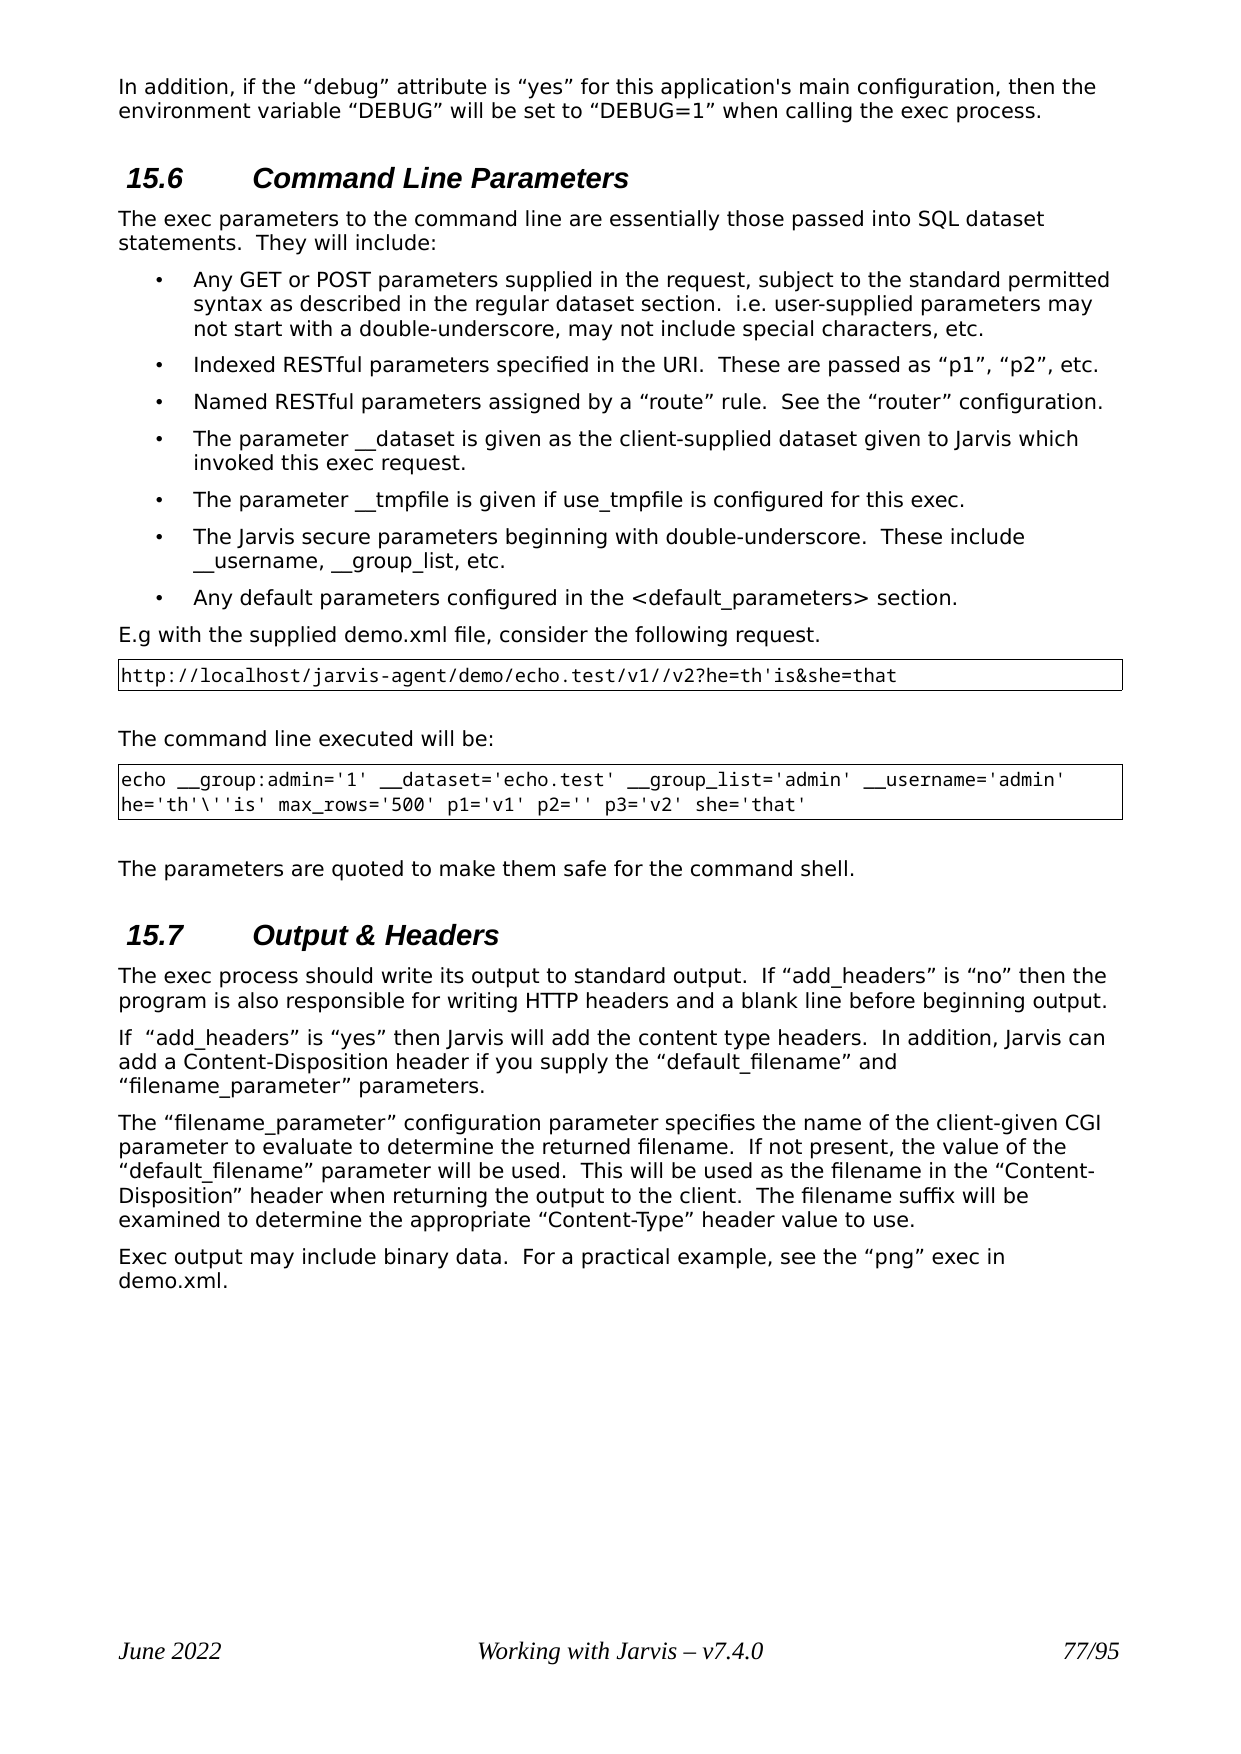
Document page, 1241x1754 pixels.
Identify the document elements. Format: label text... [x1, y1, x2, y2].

text Exec output may include binary data. For a practical example, see the “png” exec in demo.xml. [118, 1245, 1122, 1293]
list Named RESTful parameters assigned by a “route” rule. See the “router” configuration. [156, 390, 1122, 414]
list The parameter __tmpfile is given if use_tmpfile is configured for this exec. [156, 488, 1122, 512]
text If “add_headers” is “yes” then Jarvis will add the content type headers. In addition, Jarvis can add a Content-Disposition header if you supply the “default_filename” and “filename_parameter” parameters. [118, 1026, 1122, 1098]
text E.g with the supplied demo.xml file, consider the following request. [118, 623, 1122, 647]
list The Jarvis secure parameters beginning with double-underscore. These include __username, __group_list, etc. [156, 525, 1122, 573]
text The exec process should write its output to standard output. If “add_headers” is “no” then the program is also responsible for writing HTTP headers and a blank line before beginning output. [118, 964, 1122, 1013]
text echo __group:admin='1' __dataset='echo.test' __group_list='admin' __username='admin' he='th'\''is' max_rows='500' p1='v1' p2='' p3='v2' she='that' [119, 765, 1122, 819]
list The parameter __dataset is given as the client-supplied dataset given to Jarvis which invoked this exec request. [156, 427, 1122, 476]
text The exec parameters to the command line are essentially those passed into SQL dataset statements. They will include: [118, 207, 1122, 256]
list Indexed RESTful parameters specified in the URI. These are passed as “p1”, “p2”, etc. [156, 353, 1122, 378]
text http://localhost/jarvis-agent/demo/echo.test/v1//v2?he=th'is&she=that [119, 660, 1122, 690]
subtitle Command Line Parameters [118, 161, 1122, 194]
list Any GET or POST parameters supplied in the request, subject to the standard permitted syntax as described in the regular dataset section. i.e. user-supplied parameters may not start with a double-underscore, may not include special characters, etc. [156, 268, 1122, 341]
text The command line executed will be: [118, 727, 1122, 751]
list Any default parameters configured in the <default_parameters> section. [156, 586, 1122, 610]
text The parameters are quoted to make them safe for the command shell. [118, 857, 1122, 881]
text In addition, if the “debug” attribute is “yes” for this application's main configuration, then the environment variable “DEBUG” will be set to “DEBUG=1” when calling the exec process. [118, 75, 1122, 123]
text The “filename_parameter” configuration parameter specifies the name of the client-given CGI parameter to evaluate to determine the returned filename. If not present, the value of the “default_filename” parameter will be used. This will be used as the filename in the “Content-Disposition” header when returning the output to the client. The filename suffix will be examined to determine the appropriate “Content-Type” header value to use. [118, 1111, 1122, 1232]
subtitle Output & Headers [118, 918, 1122, 952]
